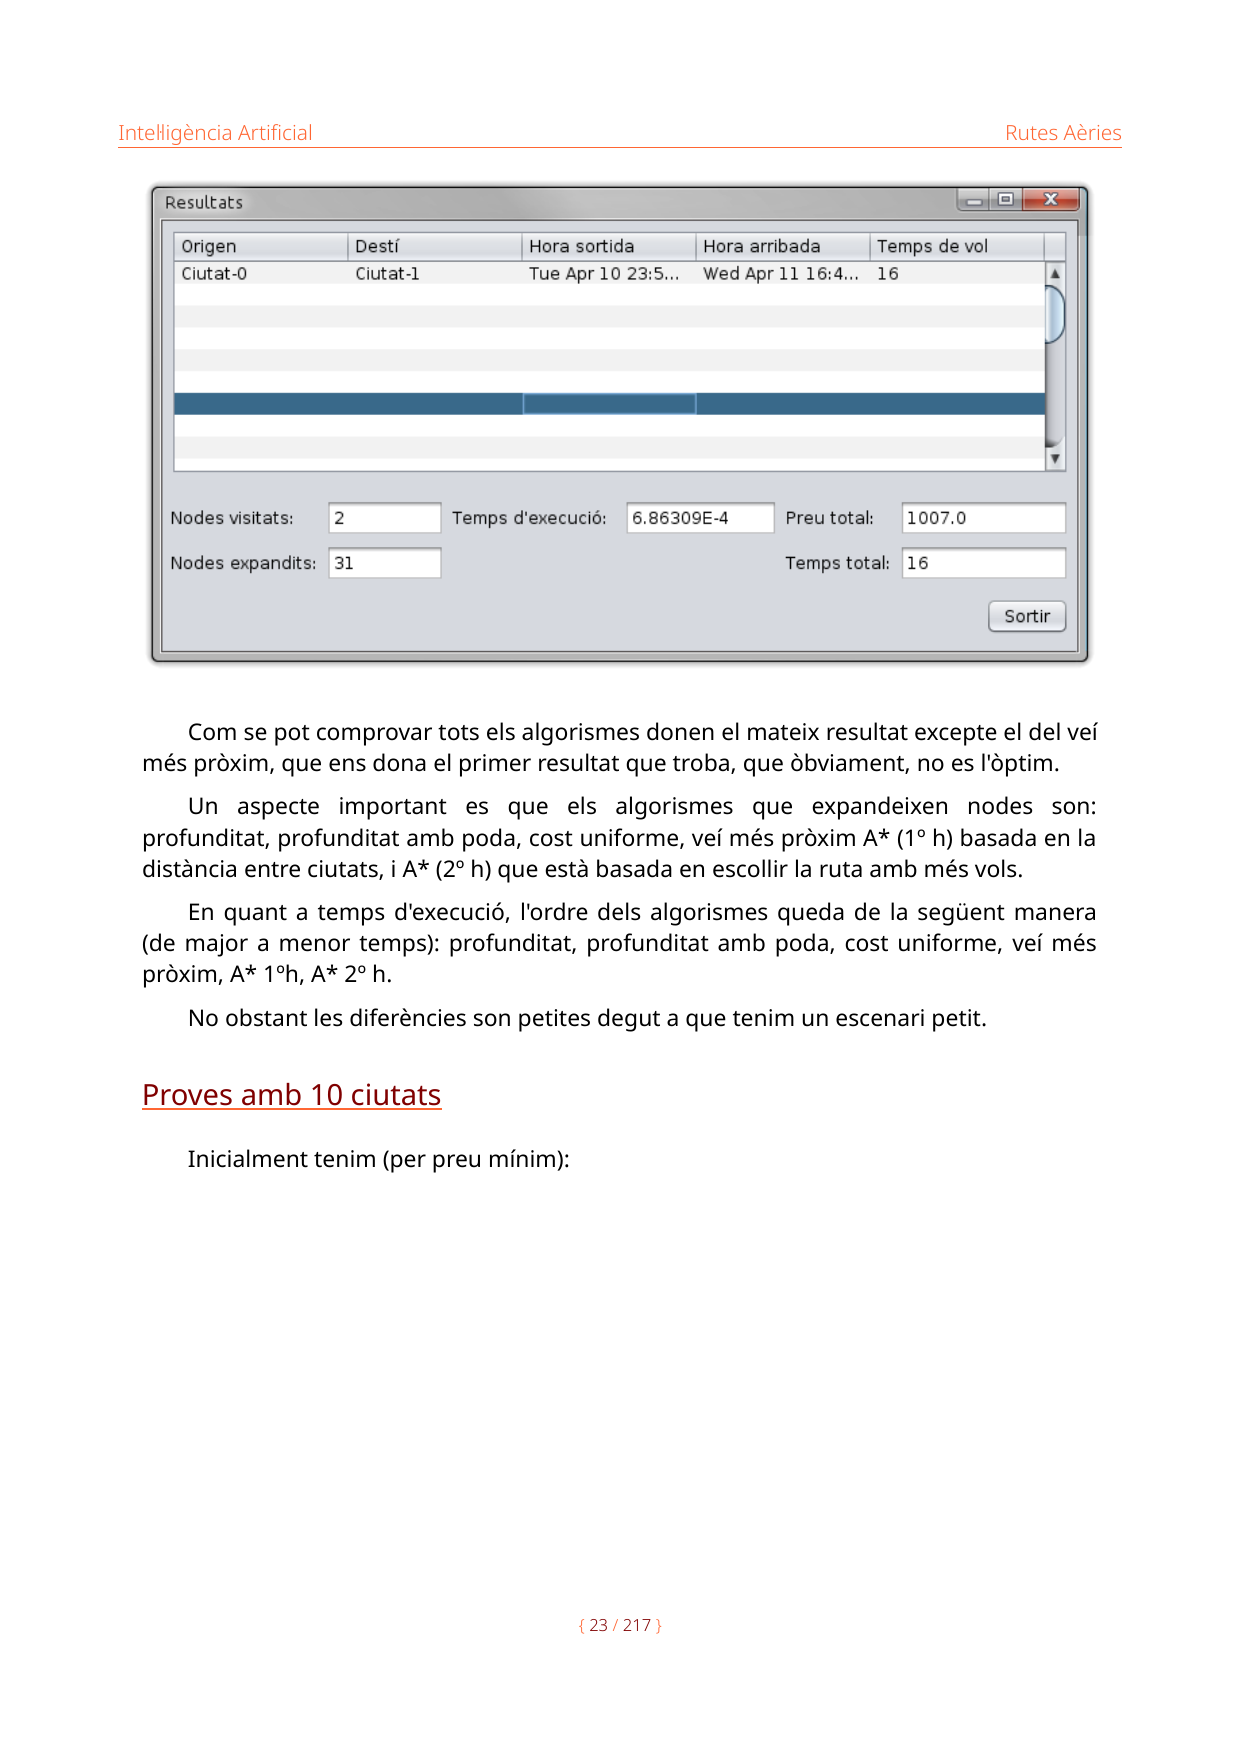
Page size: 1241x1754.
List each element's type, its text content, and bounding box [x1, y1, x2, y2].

text Com se pot comprovar tots els algorismes donen el mateix resultat excepte el del veí més pròxim, que ens dona el primer resultat que troba, que òbviament, no es l'òptim. [142, 716, 1098, 778]
text No obstant les diferències son petites degut a que tenim un escenari petit. [142, 1001, 1098, 1033]
text En quant a temps d'execució, l'ordre dels algorismes queda de la següent manera (de major a menor temps): profunditat, profunditat amb poda, cost uniforme, veí més pròxim, A* 1ºh, A* 2º h. [142, 896, 1098, 989]
text Un aspecte important es que els algorismes que expandeixen nodes son: profunditat, profunditat amb poda, cost uniforme, veí més pròxim A* (1º h) basada en la distància entre ciutats, i A* (2º h) que està basada en escollir la ruta amb més vols. [142, 790, 1098, 884]
subtitle Proves amb 10 ciutats [130, 1074, 1122, 1114]
text Inicialment tenim (per preu mínim): [142, 1143, 1098, 1174]
picture [141, 177, 1099, 673]
